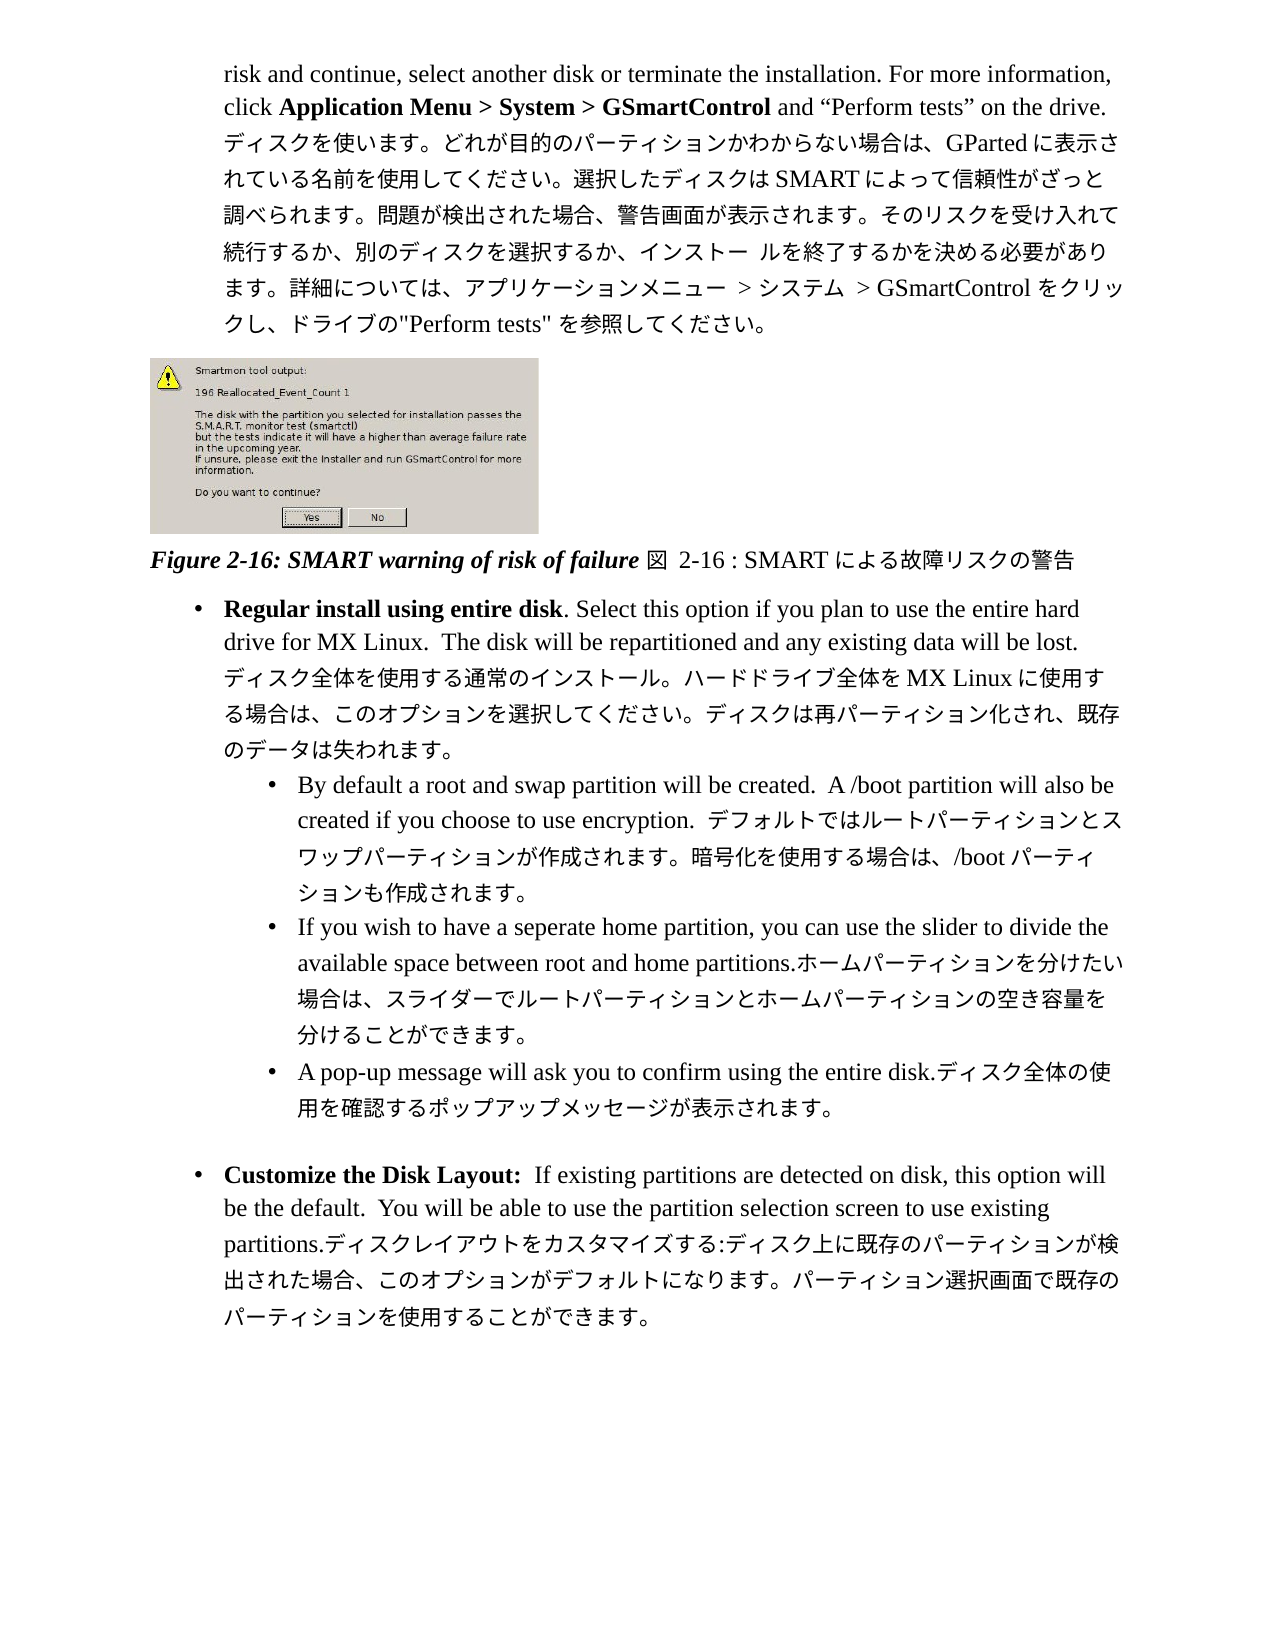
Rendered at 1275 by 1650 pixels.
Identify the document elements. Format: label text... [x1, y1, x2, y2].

list Customize the Disk Layout: If existing partitions are detected on disk, this option will be the default. You will be able to use the partition selection screen to use existing partitions.ディスクレイアウトをカスタマイズする:ディスク上に既存のパーティションが検出された場合、このオプションがデフォルトになります。パーティション選択画面で既存のパーティションを使用することができます。 [194, 1161, 1125, 1331]
picture [150, 358, 539, 534]
list Regular install using entire disk. Select this option if you plan to use the entire hard drive for MX Linux. The disk will be repartitioned and any existing data will be lost. ディスク全体を使用する通常のインストール。ハードドライブ全体をMX Linuxに使用する場合は、このオプションを選択してください。ディスクは再パーティション化され、既存のデータは失われます。 [194, 594, 1125, 765]
list risk and continue, select another disk or terminate the installation. For more information, click Application Menu > System > GSmartControl and “Perform tests” on the drive. ディスクを使います。どれが目的のパーティションかわからない場合は、GPartedに表示されている名前を使用してください。選択したディスクはSMARTによって信頼性がざっと調べられます。問題が検出された場合、警告画面が表示されます。そのリスクを受け入れて続行するか、別のディスクを選択するか、インストー ルを終了するかを決める必要があります。詳細については、アプリケーションメニュー > システム > GSmartControl をクリックし、ドライブの"Perform tests" を参照してください。 [194, 59, 1125, 339]
list By default a root and swap partition will be created. A /boot partition will also be created if you choose to use encryption. デフォルトではルートパーティションとスワップパーティションが作成されます。暗号化を使用する場合は、/bootパーティションも作成されます。 [268, 770, 1125, 908]
text Figure 2-16: SMART warning of risk of failure 図 2-16 : SMART による故障リスクの警告 [150, 543, 1125, 575]
list A pop-up message will ask you to confirm using the entire disk.ディスク全体の使用を確認するポップアップメッセージが表示されます。 [268, 1055, 1125, 1123]
list If you wish to have a seperate home partition, you can use the slider to divide the available space between root and home partitions.ホームパーティションを分けたい場合は、スライダーでルートパーティションとホームパーティションの空き容量を分けることができます。 [268, 912, 1125, 1050]
